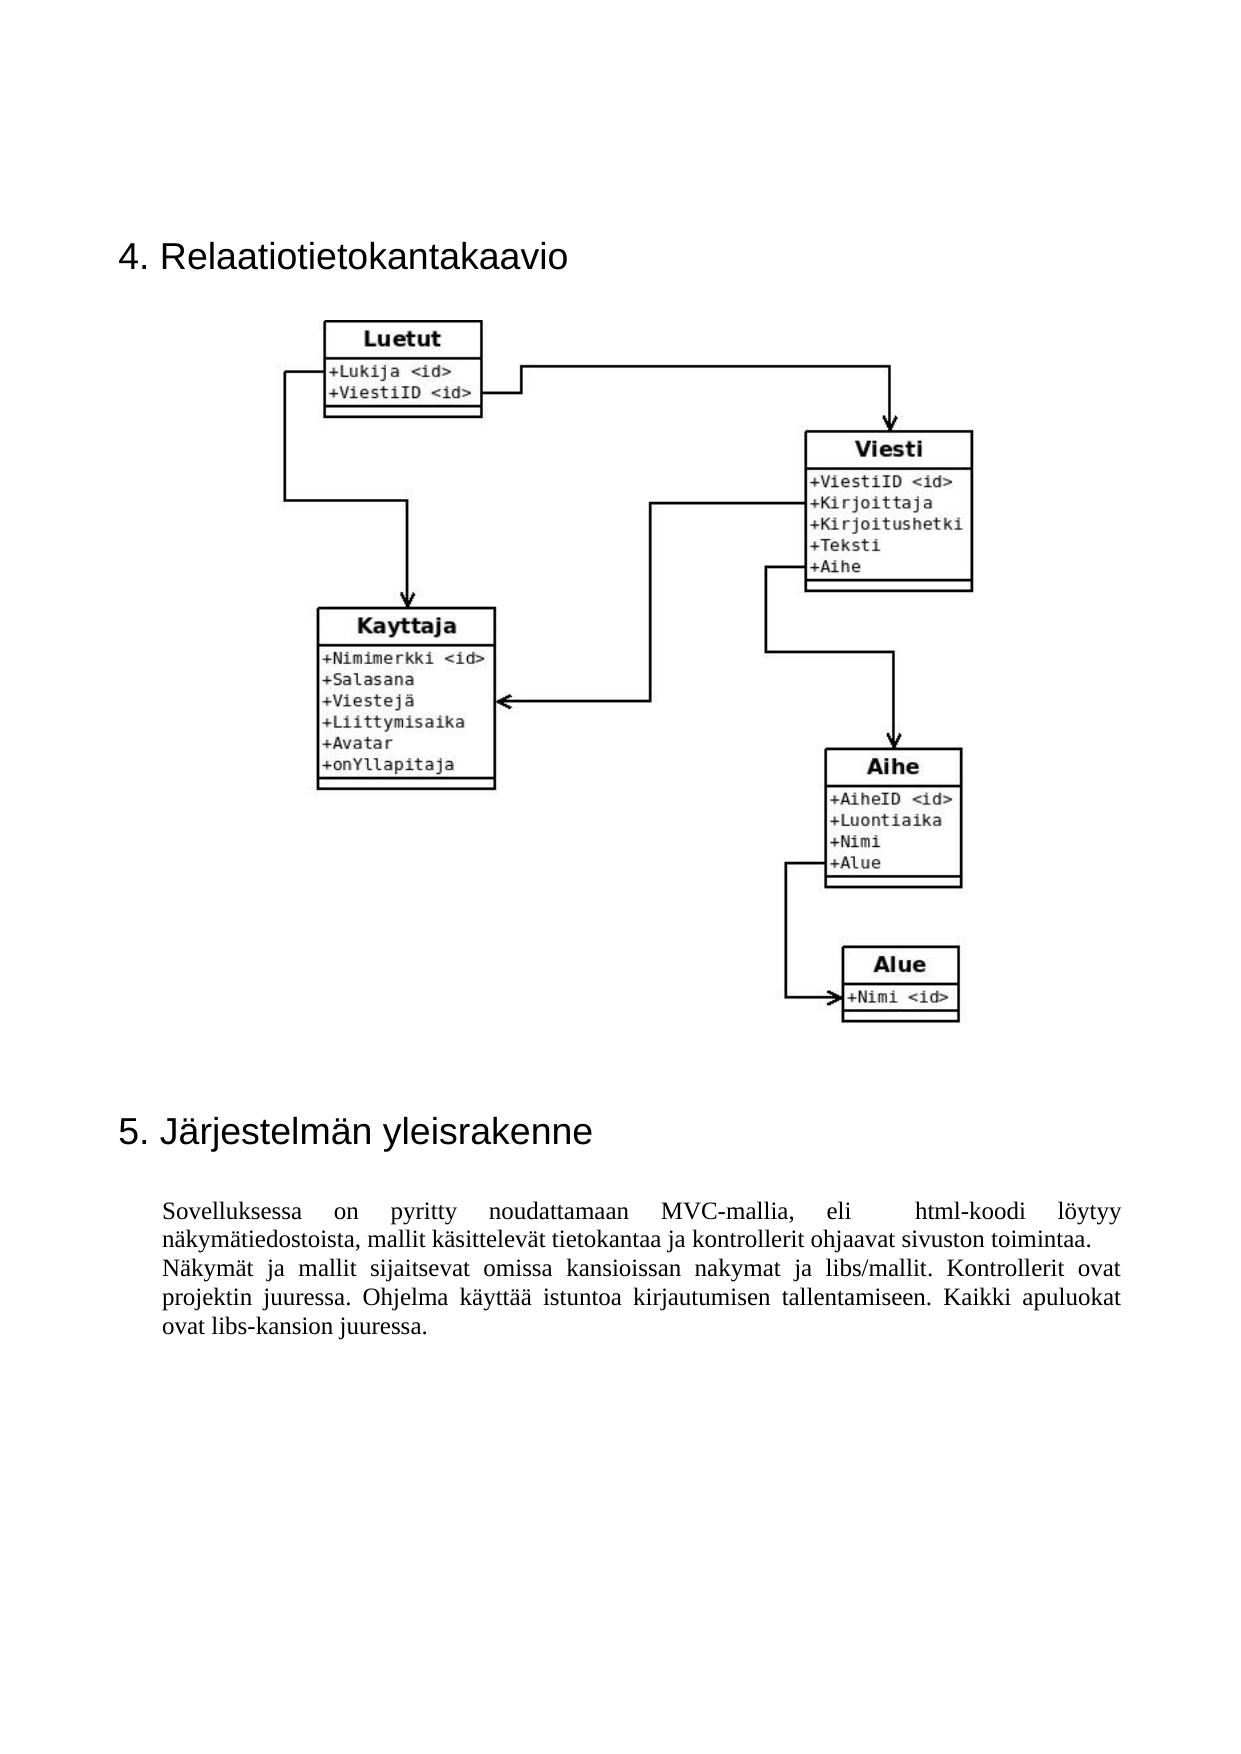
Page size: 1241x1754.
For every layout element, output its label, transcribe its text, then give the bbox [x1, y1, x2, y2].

text Sovelluksessa on pyritty noudattamaan MVC-mallia, eli html-koodi löytyy näkymätiedostoista, mallit käsittelevät tietokantaa ja kontrollerit ohjaavat sivuston toimintaa. [162, 1196, 1122, 1253]
text 5. Järjestelmän yleisrakenne [118, 1109, 1122, 1153]
text Näkymät ja mallit sijaitsevat omissa kansioissan nakymat ja libs/mallit. Kontrollerit ovat projektin juuressa. Ohjelma käyttää istuntoa kirjautumisen tallentamiseen. Kaikki apuluokat ovat libs-kansion juuressa. [162, 1253, 1122, 1339]
text 4. Relaatiotietokantakaavio [118, 234, 1122, 277]
picture [265, 320, 975, 1024]
